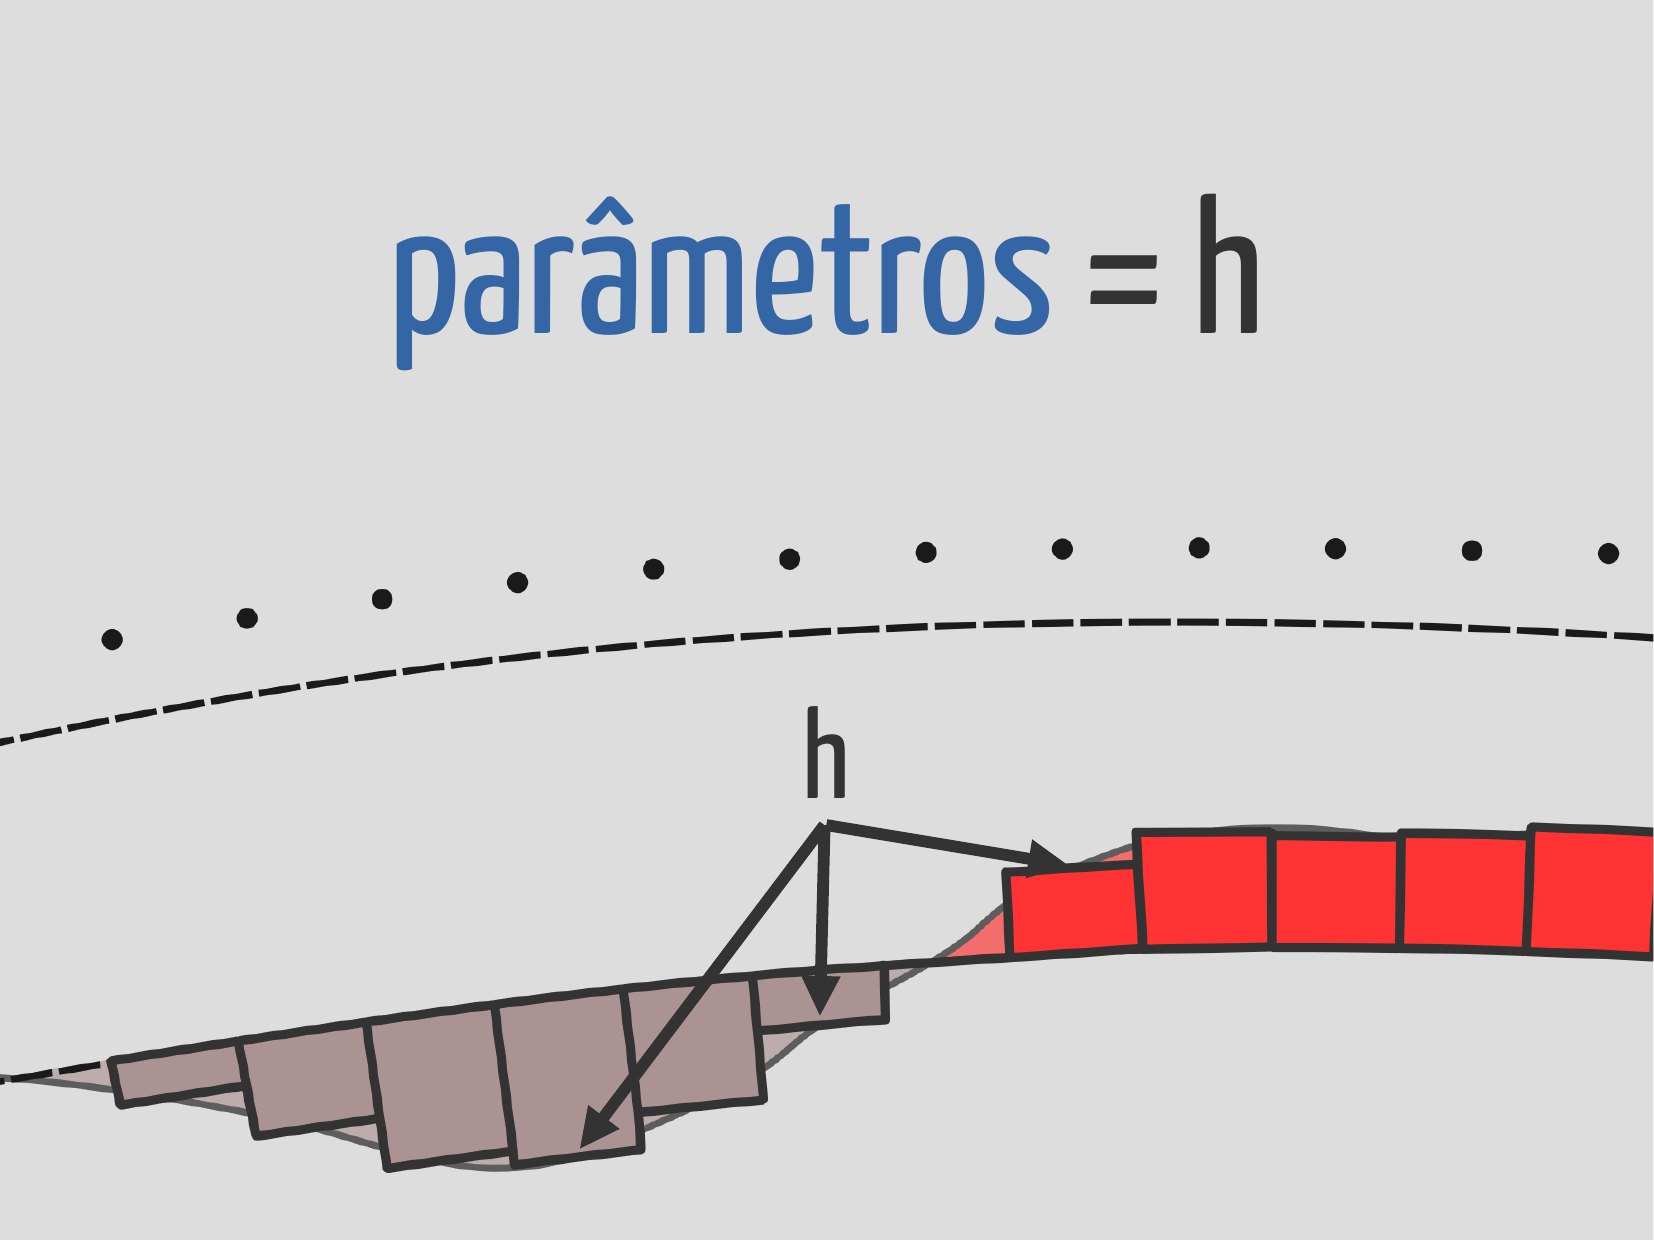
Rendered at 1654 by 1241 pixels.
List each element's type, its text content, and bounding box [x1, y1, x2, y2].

title parâmetros = h [82, 103, 1571, 412]
text_box h [775, 671, 878, 825]
picture [0, 0, 1654, 1241]
